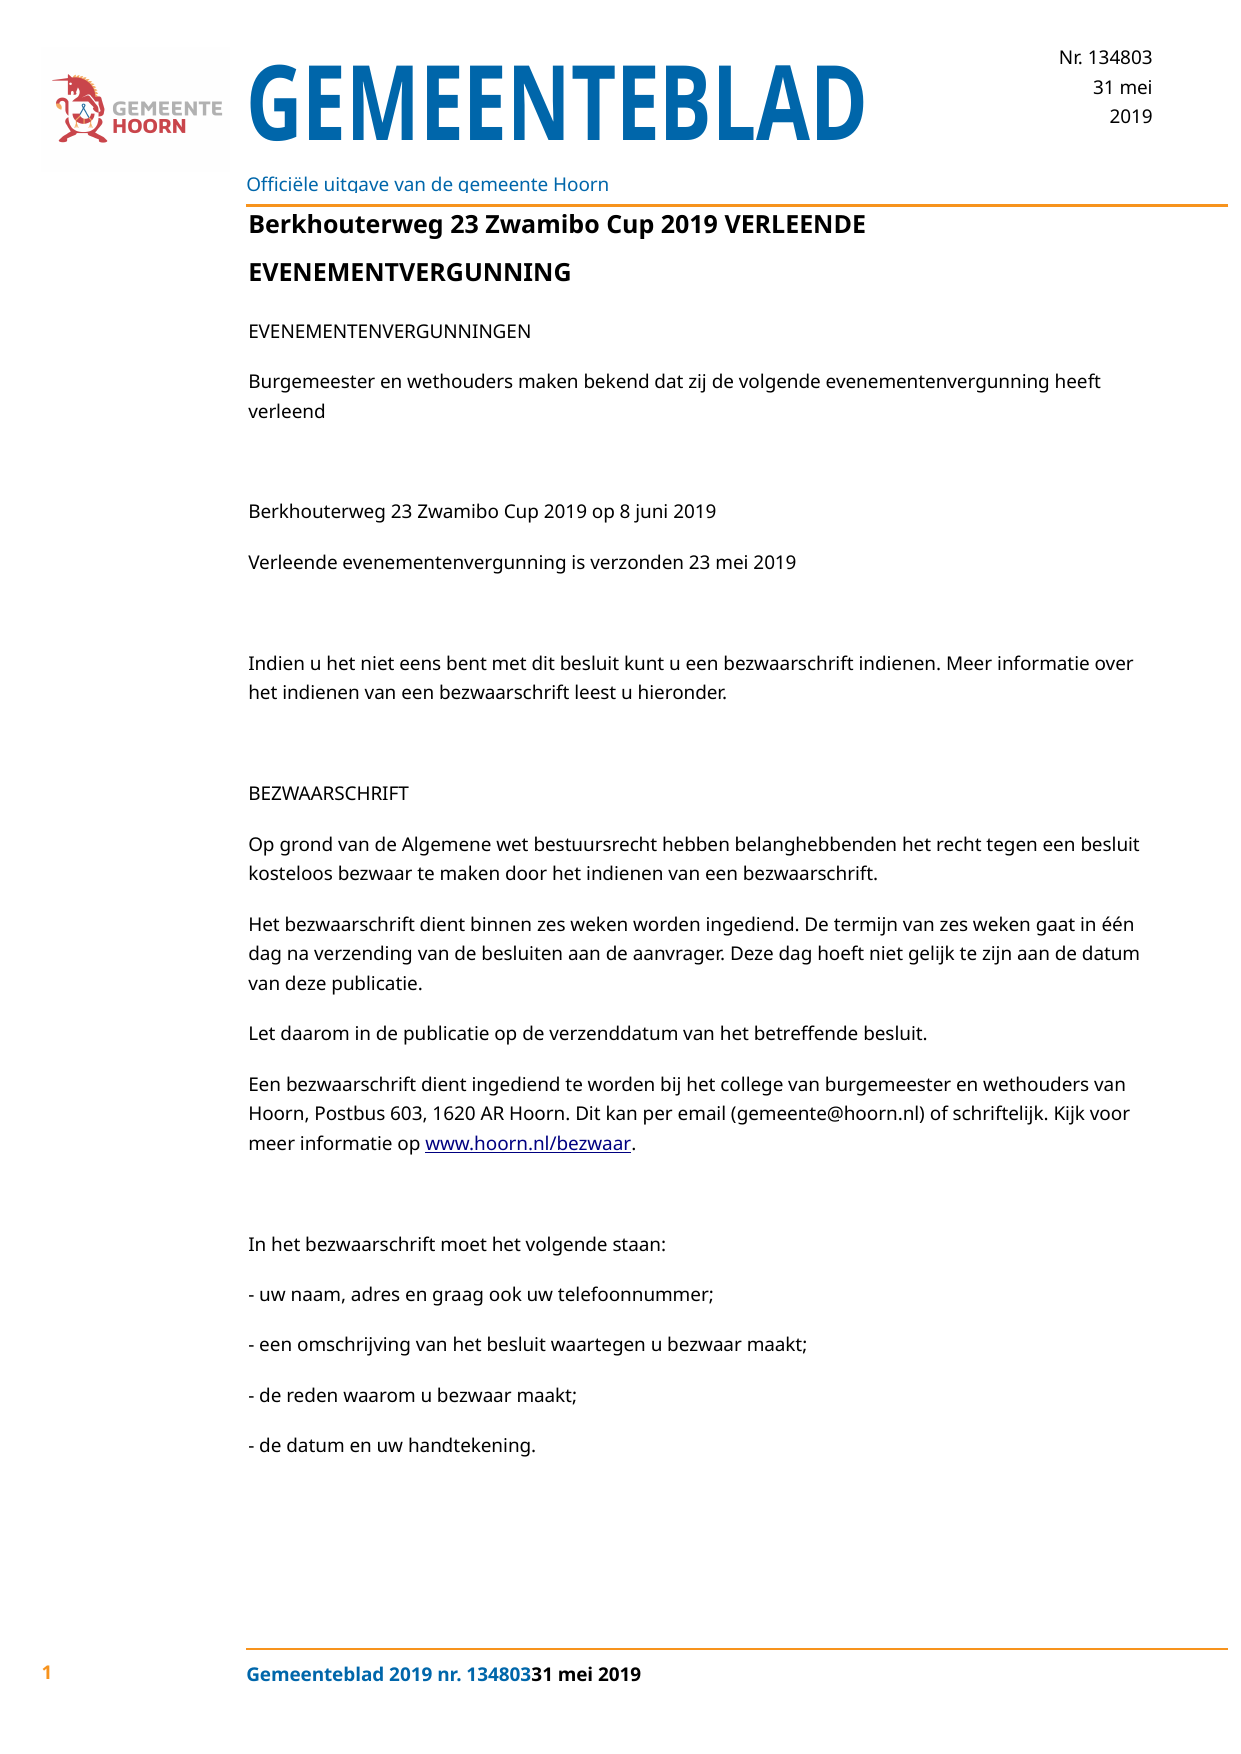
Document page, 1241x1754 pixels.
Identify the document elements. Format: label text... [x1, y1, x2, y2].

text EVENEMENTENVERGUNNINGEN [248, 318, 1152, 344]
text Berkhouterweg 23 Zwamibo Cup 2019 op 8 juni 2019 [248, 499, 1152, 524]
text Berkhouterweg 23 Zwamibo Cup 2019 VERLEENDE EVENEMENTVERGUNNING [248, 207, 1152, 288]
text - uw naam, adres en graag ook uw telefoonnummer; [248, 1281, 1152, 1307]
text Een bezwaarschrift dient ingediend te worden bij het college van burgemeester en wethouders van Hoorn, Postbus 603, 1620 AR Hoorn. Dit kan per email (gemeente@hoorn.nl) of schriftelijk. Kijk voor meer informatie op www.hoorn.nl/bezwaar. [248, 1071, 1152, 1156]
text - de datum en uw handtekening. [248, 1432, 1152, 1458]
picture [41, 47, 231, 172]
text Let daarom in de publicatie op de verzenddatum van het betreffende besluit. [248, 1020, 1152, 1046]
text Verleende evenementenvergunning is verzonden 23 mei 2019 [248, 549, 1152, 575]
text - een omschrijving van het besluit waartegen u bezwaar maakt; [248, 1332, 1152, 1357]
text In het bezwaarschrift moet het volgende staan: [248, 1231, 1152, 1257]
text Burgemeester en wethouders maken bekend dat zij de volgende evenementenvergunning heeft verleend [248, 368, 1152, 424]
text Indien u het niet eens bent met dit besluit kunt u een bezwaarschrift indienen. Meer informatie over het indienen van een bezwaarschrift leest u hieronder. [248, 650, 1152, 705]
text Op grond van de Algemene wet bestuursrecht hebben belanghebbenden het recht tegen een besluit kosteloos bezwaar te maken door het indienen van een bezwaarschrift. [248, 831, 1152, 886]
text BEZWAARSCHRIFT [248, 780, 1152, 806]
text - de reden waarom u bezwaar maakt; [248, 1382, 1152, 1408]
text Het bezwaarschrift dient binnen zes weken worden ingediend. De termijn van zes weken gaat in één dag na verzending van de besluiten aan de aanvrager. Deze dag hoeft niet gelijk te zijn aan de datum van deze publicatie. [248, 911, 1152, 996]
